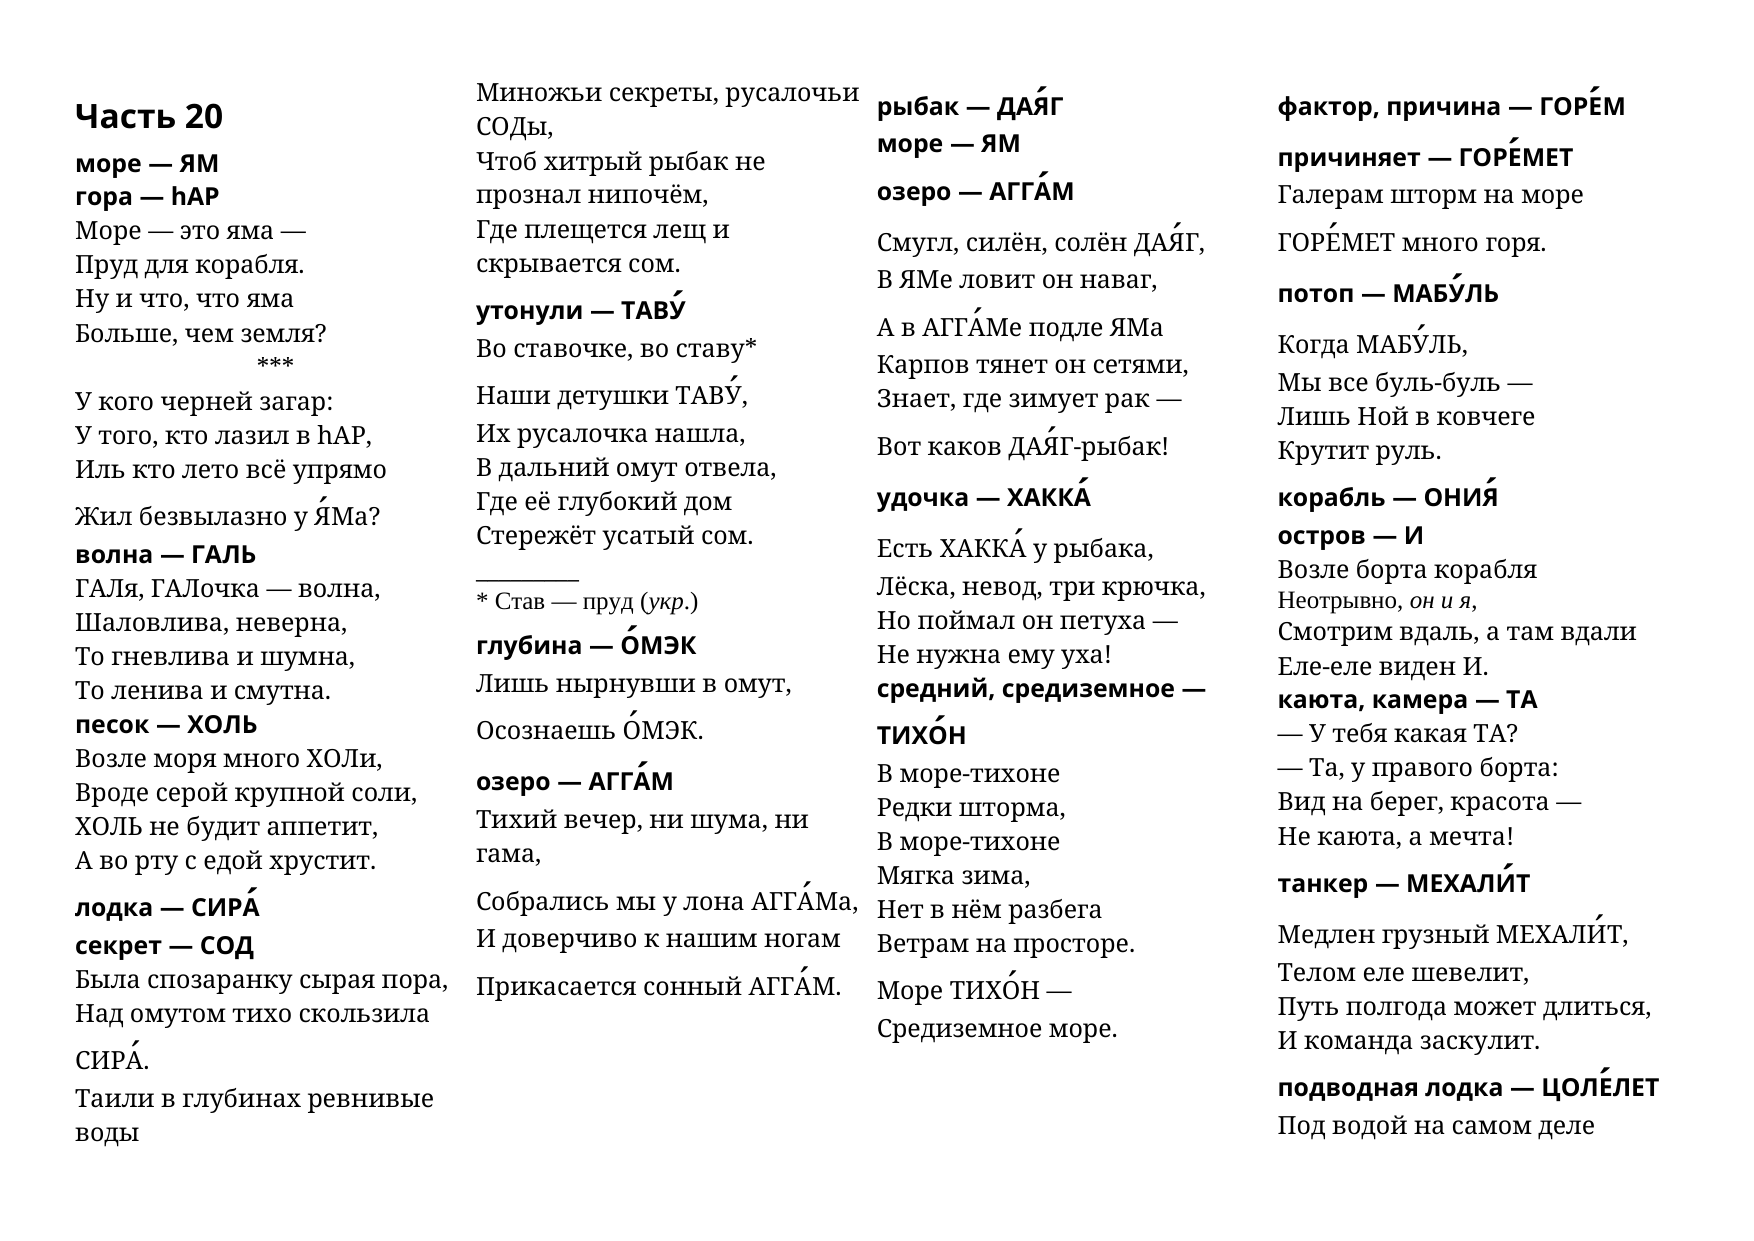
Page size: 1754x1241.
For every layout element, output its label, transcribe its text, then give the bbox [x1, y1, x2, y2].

text В море-тихоне [877, 755, 1277, 789]
text Во ставочке, во ставу* [476, 330, 877, 364]
text Не каюта, а мечта! [1277, 818, 1678, 852]
subtitle корабль — ОНИЯ́ [1277, 466, 1678, 517]
text И команда заскулит. [1277, 1022, 1678, 1056]
text ХОЛЬ не будит аппетит, [75, 808, 476, 842]
text Телом еле шевелит, [1277, 954, 1678, 988]
text Прикасается сонный АГГА́М. [476, 955, 877, 1006]
text Была спозаранку сырая пора, [75, 961, 476, 995]
subtitle гора — hАР [75, 179, 476, 213]
text Лишь нырнувши в омут, [476, 666, 877, 700]
text Под водой на самом деле [1277, 1107, 1678, 1142]
subtitle песок — ХОЛЬ [75, 707, 476, 740]
text _________ [476, 552, 877, 586]
subtitle фактор, причина — ГОРЕ́М причиняет — ГОРЕ́МЕТ [1277, 75, 1678, 177]
text Иль кто лето всё упрямо [75, 451, 476, 486]
text * Став — пруд (укр.) [476, 586, 877, 614]
text Крутит руль. [1277, 432, 1678, 466]
text Редки шторма, [877, 789, 1277, 823]
text А во рту с едой хрустит. [75, 842, 476, 877]
text Неотрывно, он и я, [1277, 585, 1678, 614]
text Вроде серой крупной соли, [75, 774, 476, 808]
subtitle глубина — О́МЭК [476, 614, 877, 666]
subtitle рыбак — ДАЯ́Г [877, 75, 1277, 126]
text Смугл, силён, солён ДАЯ́Г, [877, 211, 1277, 262]
text Жил безвылазно у Я́Ма? [75, 486, 476, 537]
subtitle потоп — МАБУ́ЛЬ [1277, 262, 1678, 313]
subtitle танкер — МЕХАЛИ́Т [1277, 852, 1678, 903]
text В ЯМе ловит он наваг, [877, 262, 1277, 296]
text — У тебя какая ТА? [1277, 716, 1678, 750]
subtitle море — ЯМ [877, 126, 1277, 160]
text Когда МАБУ́ЛЬ, [1277, 313, 1678, 364]
text — Та, у правого борта: [1277, 750, 1678, 784]
text Вот каков ДАЯ́Г-рыбак! [877, 415, 1277, 466]
text Вид на берег, красота — [1277, 784, 1678, 818]
text Нет в нём разбега [877, 891, 1277, 926]
text ГАЛя, ГАЛочка — волна, [75, 570, 476, 604]
text Миножьи секреты, русалочьи СОДы, [476, 75, 877, 143]
text Море ТИХО́Н — [877, 959, 1277, 1011]
text Путь полгода может длиться, [1277, 988, 1678, 1022]
text Медлен грузный МЕХАЛИ́Т, [1277, 903, 1678, 954]
text Наши детушки ТАВУ́, [476, 364, 877, 416]
text Не нужна ему уха! [877, 636, 1277, 670]
text Смотрим вдаль, а там вдали [1277, 614, 1678, 648]
text У кого черней загар: [75, 383, 476, 417]
subtitle море — ЯМ [75, 146, 476, 179]
text Где плещется лещ и скрывается сом. [476, 211, 877, 279]
text То ленива и смутна. [75, 672, 476, 707]
text Возле борта корабля [1277, 551, 1678, 585]
text Галерам шторм на море [1277, 177, 1678, 211]
text Где её глубокий дом [476, 484, 877, 518]
text Тихий вечер, ни шума, ни гама, [476, 802, 877, 870]
subtitle секрет — СОД [75, 928, 476, 961]
subtitle подводная лодка — ЦОЛЕ́ЛЕТ [1277, 1056, 1678, 1107]
text Собрались мы у лона АГГА́Ма, [476, 870, 877, 921]
text Знает, где зимует рак — [877, 381, 1277, 415]
text Есть ХАККА́ у рыбака, [877, 517, 1277, 568]
subtitle остров — И [1277, 517, 1678, 551]
text Карпов тянет он сетями, [877, 347, 1277, 381]
text В дальний омут отвела, [476, 449, 877, 484]
text Лишь Ной в ковчеге [1277, 398, 1678, 432]
text Пруд для корабля. [75, 247, 476, 281]
text Но поймал он петуха — [877, 602, 1277, 636]
text Ветрам на просторе. [877, 926, 1277, 959]
text Мы все буль-буль — [1277, 364, 1678, 398]
text Чтоб хитрый рыбак не прознал нипочём, [476, 143, 877, 211]
text Возле моря много ХОЛи, [75, 740, 476, 774]
subtitle лодка — СИРА́ [75, 877, 476, 928]
text Лёска, невод, три крючка, [877, 568, 1277, 602]
text А в АГГА́Ме подле ЯМа [877, 296, 1277, 347]
subtitle удочка — ХАККА́ [877, 466, 1277, 517]
subtitle средний, средиземное — ТИХО́Н [877, 670, 1277, 755]
text Стережёт усатый сом. [476, 518, 877, 552]
subtitle утонули — ТАВУ́ [476, 279, 877, 330]
text ГОРЕ́МЕТ много горя. [1277, 211, 1678, 262]
text То гневлива и шумна, [75, 638, 476, 672]
text Осознаешь О́МЭК. [476, 700, 877, 751]
text Мягка зима, [877, 857, 1277, 891]
subtitle каюта, камера — ТА [1277, 682, 1678, 716]
text У того, кто лазил в hАР, [75, 417, 476, 451]
text Шаловлива, неверна, [75, 604, 476, 638]
subtitle озеро — АГГА́М [476, 751, 877, 802]
subtitle озеро — АГГА́М [877, 160, 1277, 211]
text Больше, чем земля? [75, 315, 476, 349]
text Их русалочка нашла, [476, 416, 877, 449]
text *** [75, 349, 476, 383]
text Еле-еле виден И. [1277, 648, 1678, 682]
text В море-тихоне [877, 823, 1277, 857]
subtitle волна — ГАЛЬ [75, 537, 476, 570]
text Средиземное море. [877, 1011, 1277, 1045]
text Таили в глубинах ревнивые воды [75, 1081, 476, 1149]
text Море — это яма — [75, 213, 476, 247]
text И доверчиво к нашим ногам [476, 921, 877, 955]
text Ну и что, что яма [75, 281, 476, 315]
text Над омутом тихо скользила СИРА́. [75, 995, 476, 1081]
